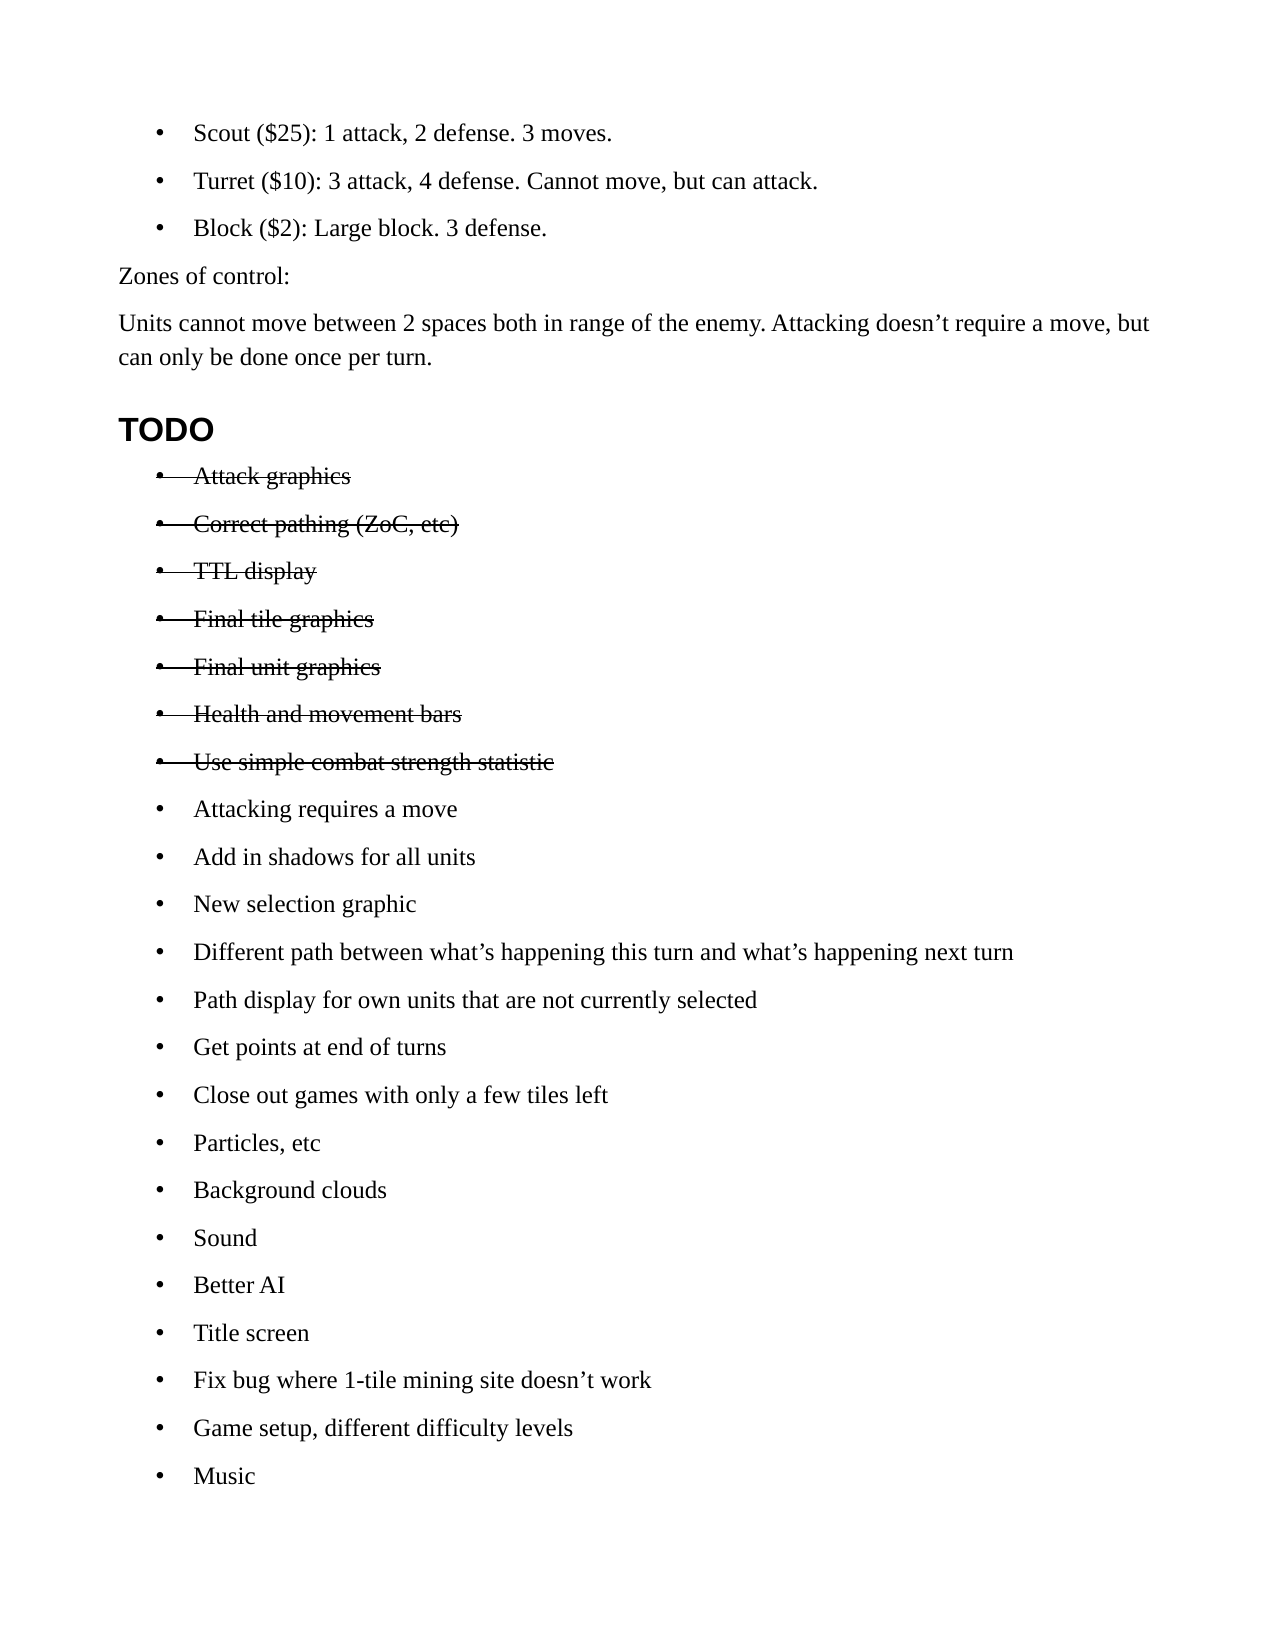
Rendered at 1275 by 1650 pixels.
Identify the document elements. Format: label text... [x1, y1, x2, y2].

list TTL display [156, 556, 1157, 585]
list Attack graphics [156, 461, 1157, 490]
list Fix bug where 1-tile mining site doesn’t work [156, 1366, 1157, 1394]
list Correct pathing (ZoC, etc) [156, 509, 1157, 537]
text Zones of control: [118, 261, 1157, 290]
list Game setup, different difficulty levels [156, 1413, 1157, 1442]
list Sound [156, 1223, 1157, 1252]
list Music [156, 1461, 1157, 1489]
list Close out games with only a few tiles left [156, 1080, 1157, 1109]
list New selection graphic [156, 889, 1157, 918]
list Turret ($10): 3 attack, 4 defense. Cannot move, but can attack. [156, 166, 1157, 194]
list Particles, etc [156, 1128, 1157, 1156]
list Scout ($25): 1 attack, 2 defense. 3 moves. [156, 118, 1157, 147]
list Health and movement bars [156, 699, 1157, 728]
subtitle TODO [118, 410, 1157, 449]
list Get points at end of turns [156, 1032, 1157, 1061]
list Path display for own units that are not currently selected [156, 985, 1157, 1013]
list Final tile graphics [156, 604, 1157, 633]
list Attacking requires a move [156, 794, 1157, 823]
list Block ($2): Large block. 3 defense. [156, 213, 1157, 242]
list Add in shadows for all units [156, 842, 1157, 871]
list Use simple combat strength statistic [156, 747, 1157, 776]
list Different path between what’s happening this turn and what’s happening next turn [156, 937, 1157, 966]
list Final unit graphics [156, 652, 1157, 680]
list Better AI [156, 1270, 1157, 1299]
list Title screen [156, 1318, 1157, 1347]
text Units cannot move between 2 spaces both in range of the enemy. Attacking doesn’t require a move, but can only be done once per turn. [118, 308, 1157, 370]
list Background clouds [156, 1175, 1157, 1204]
